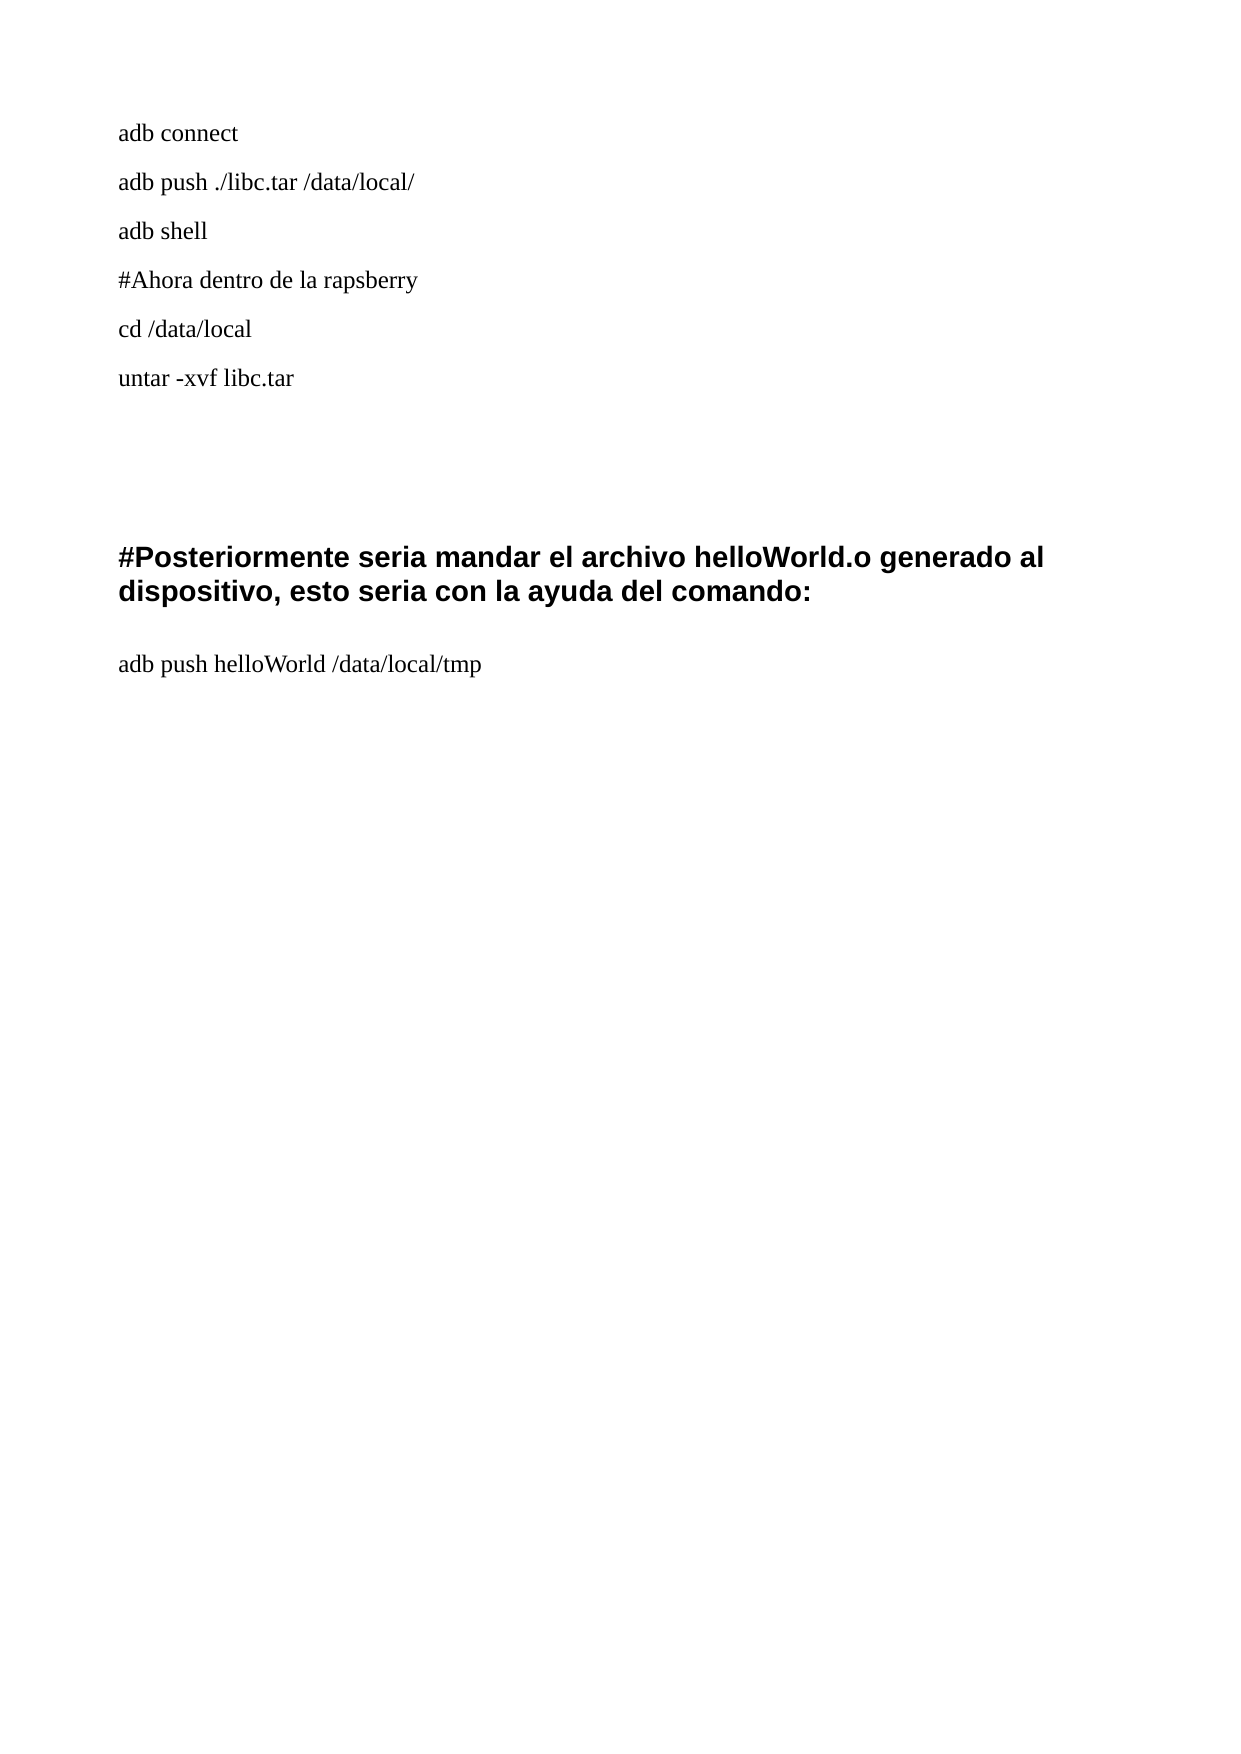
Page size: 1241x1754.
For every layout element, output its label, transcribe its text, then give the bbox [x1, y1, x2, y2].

text untar -xvf libc.tar [118, 363, 1122, 392]
text cd /data/local [118, 314, 1122, 343]
text adb push ./libc.tar /data/local/ [118, 167, 1122, 196]
text adb push helloWorld /data/local/tmp [118, 649, 1122, 678]
text #Ahora dentro de la rapsberry [118, 265, 1122, 294]
text adb shell [118, 216, 1122, 245]
subtitle #Posteriormente seria mandar el archivo helloWorld.o generado al dispositivo, esto seria con la ayuda del comando: [118, 540, 1122, 608]
text adb connect [118, 118, 1122, 147]
